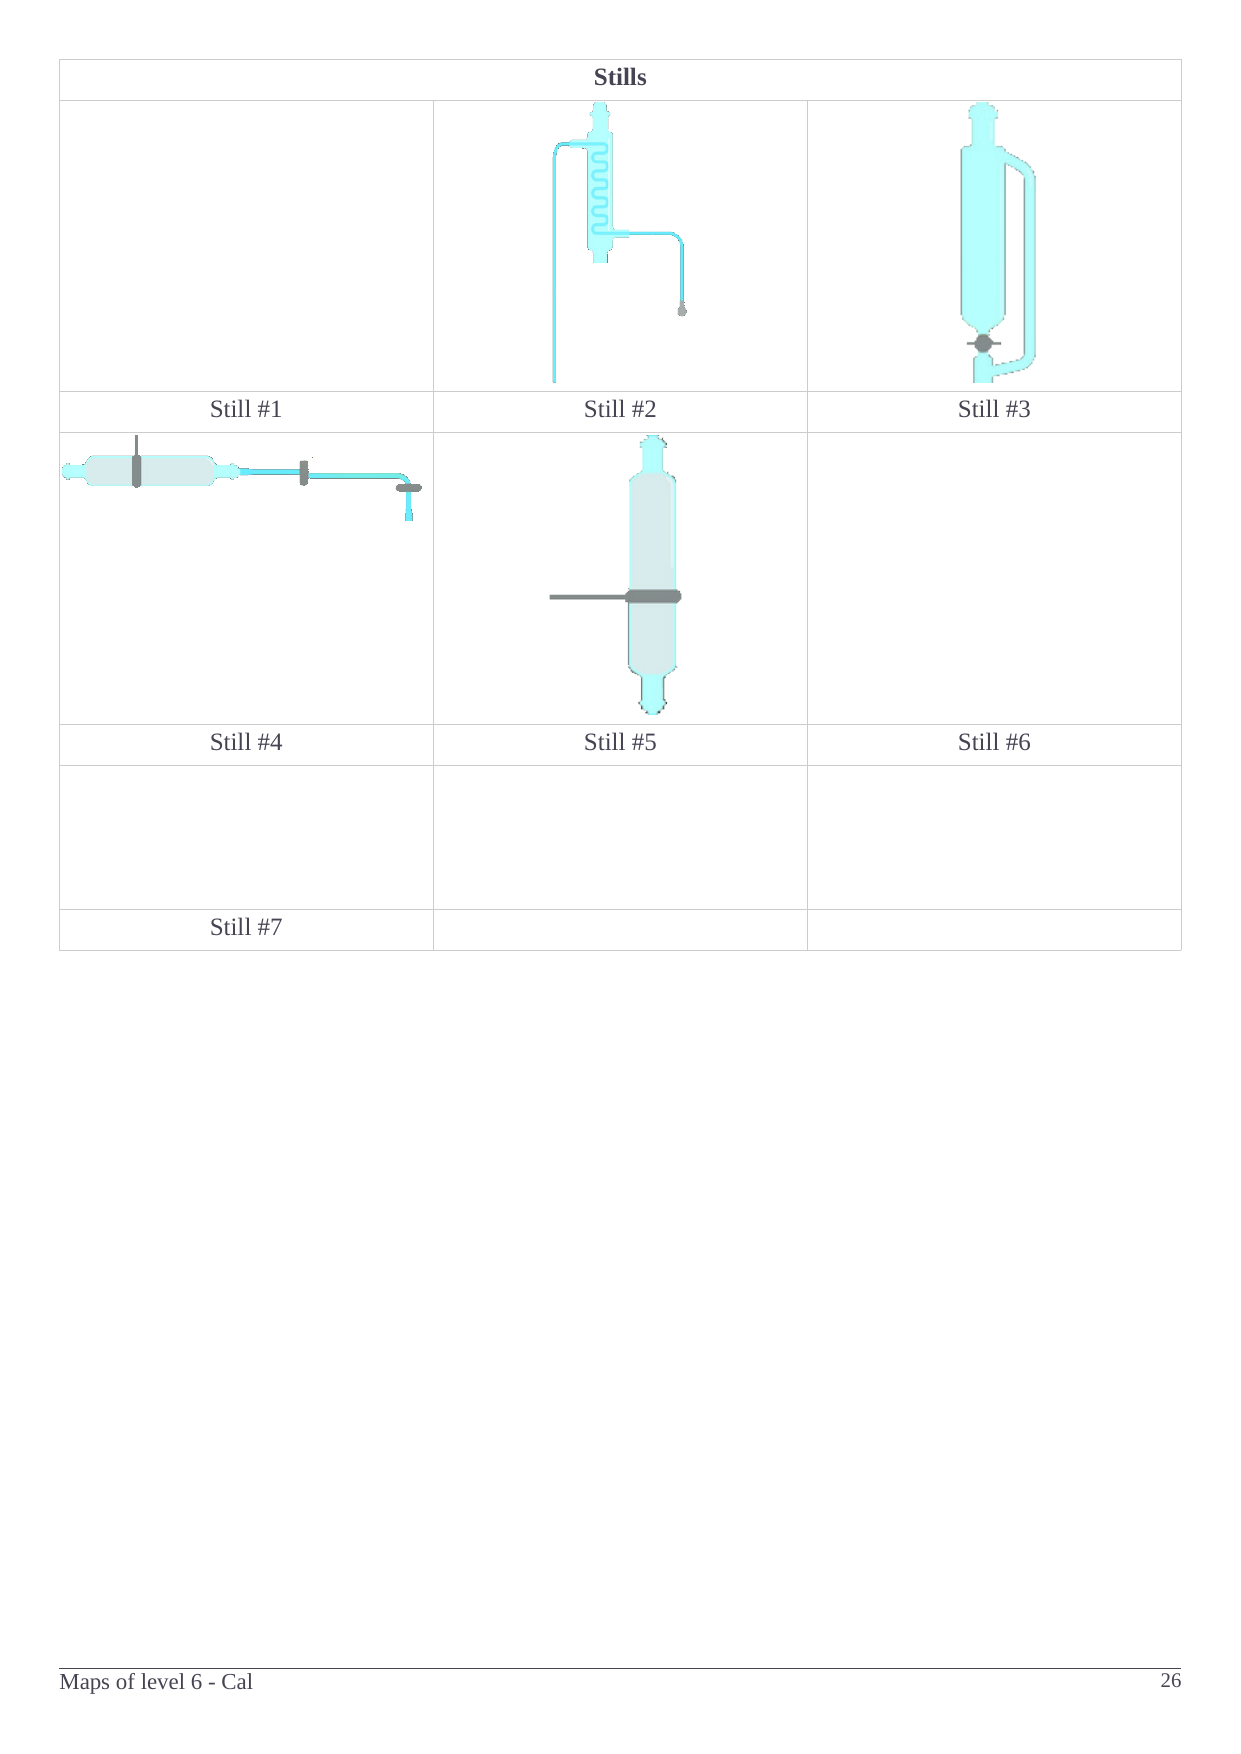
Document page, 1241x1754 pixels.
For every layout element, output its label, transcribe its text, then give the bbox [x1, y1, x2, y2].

table_cell [60, 433, 433, 724]
table_cell [808, 766, 1181, 909]
picture [539, 102, 701, 383]
table_cell [60, 101, 433, 391]
table_cell [808, 433, 1181, 724]
table_header Stills [60, 60, 1181, 100]
table_cell Still #6 [808, 725, 1181, 764]
table_cell [434, 101, 807, 391]
table_cell [434, 433, 807, 724]
table_cell Still #3 [808, 392, 1181, 432]
table_cell [60, 766, 433, 909]
table_cell Still #2 [434, 392, 807, 432]
table_cell [434, 910, 807, 950]
table_cell Still #7 [60, 910, 433, 950]
table_cell [434, 766, 807, 909]
picture [62, 435, 433, 521]
table_cell [808, 910, 1181, 950]
table_cell [808, 101, 1181, 391]
table_cell Still #1 [60, 392, 433, 432]
picture [549, 435, 691, 715]
table_cell Still #4 [60, 725, 433, 764]
picture [948, 102, 1041, 383]
table_cell Still #5 [434, 725, 807, 764]
